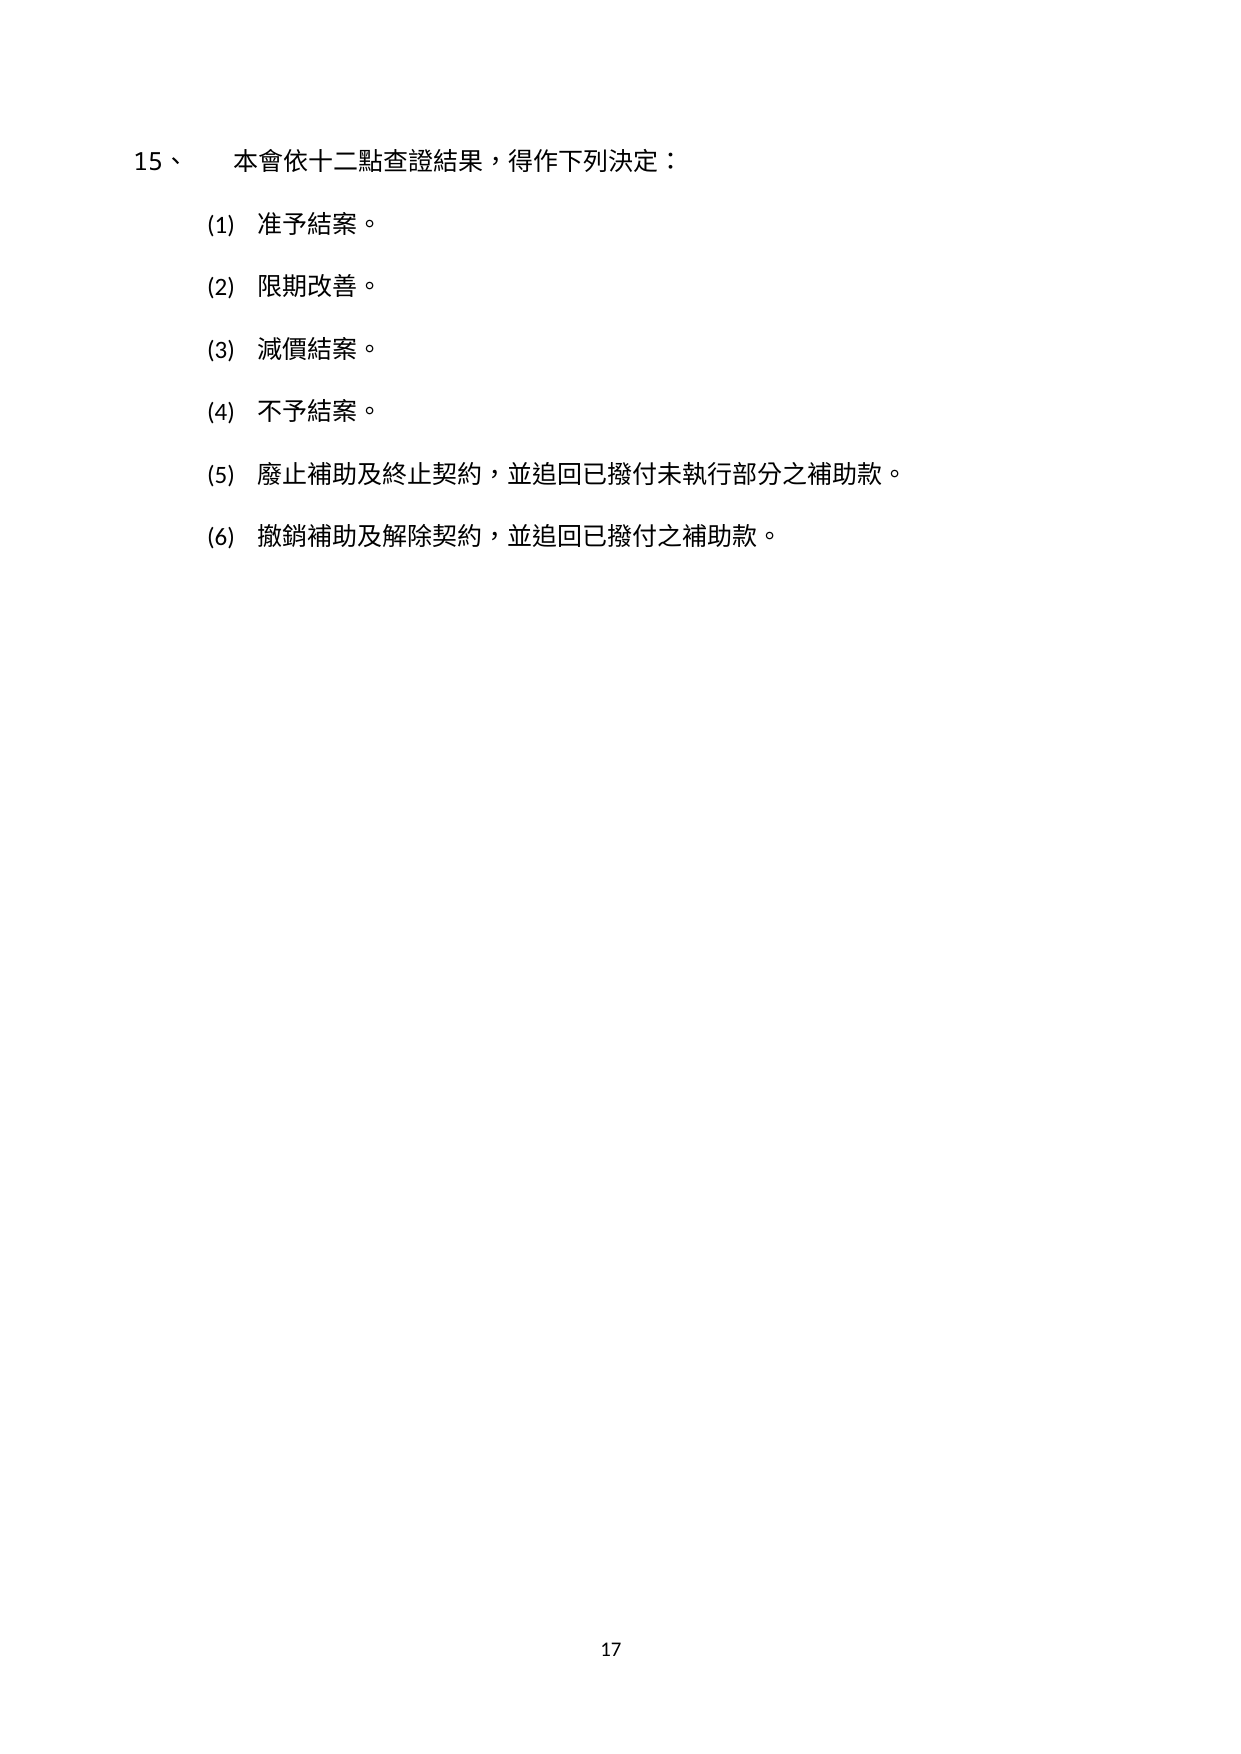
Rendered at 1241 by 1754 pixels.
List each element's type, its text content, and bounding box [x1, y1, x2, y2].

list 減價結案。 [207, 306, 1122, 368]
list 限期改善。 [207, 243, 1122, 306]
list 本會依十二點查證結果，得作下列決定： [133, 118, 1122, 181]
list 撤銷補助及解除契約，並追回已撥付之補助款。 [207, 493, 1122, 556]
list 不予結案。 [207, 368, 1122, 431]
list 廢止補助及終止契約，並追回已撥付未執行部分之補助款。 [207, 431, 1122, 493]
list 准予結案。 [207, 181, 1122, 243]
